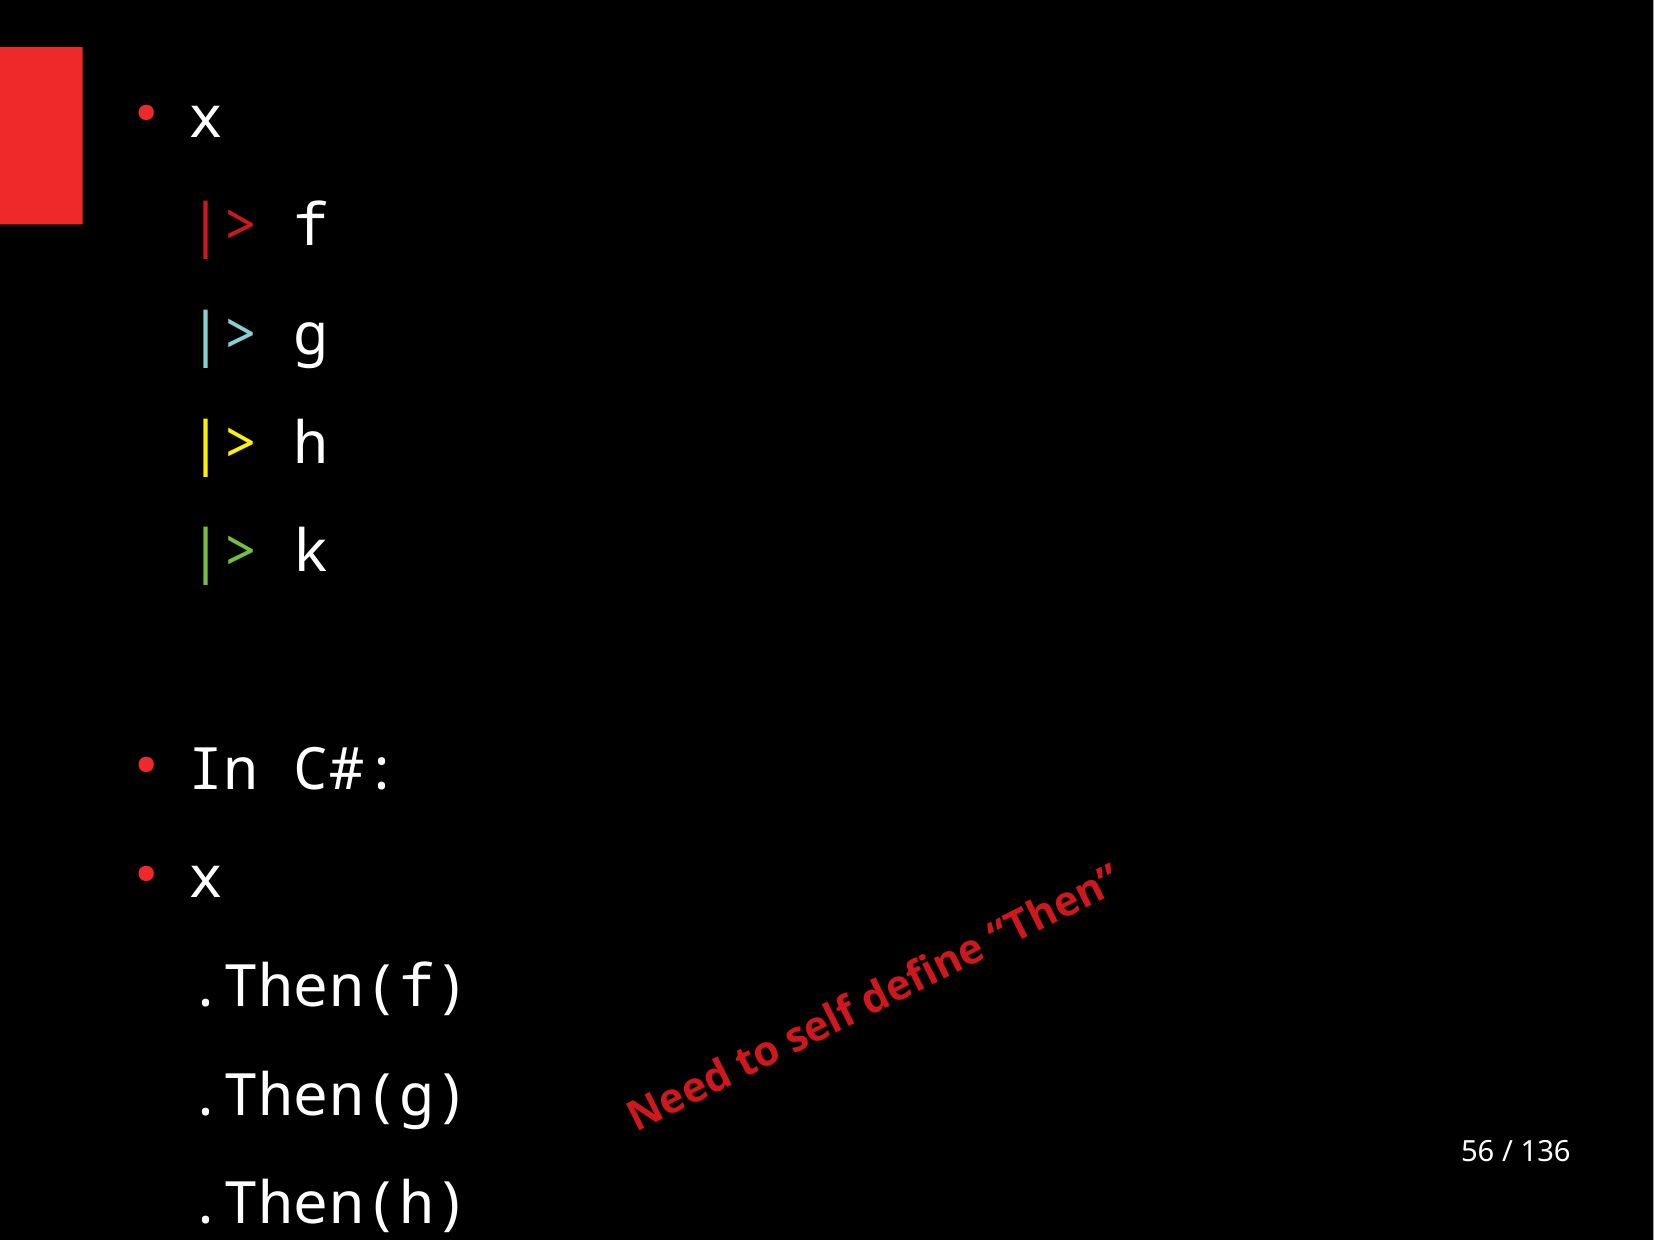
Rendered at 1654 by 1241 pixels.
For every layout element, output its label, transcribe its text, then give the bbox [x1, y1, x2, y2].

text_box Need to self define “Then” [600, 825, 1201, 1227]
list x |> f |> g |> h |> k In C#: x .Then(f) .Then(g) .Then(h) .Then(k); [118, 75, 1536, 1074]
